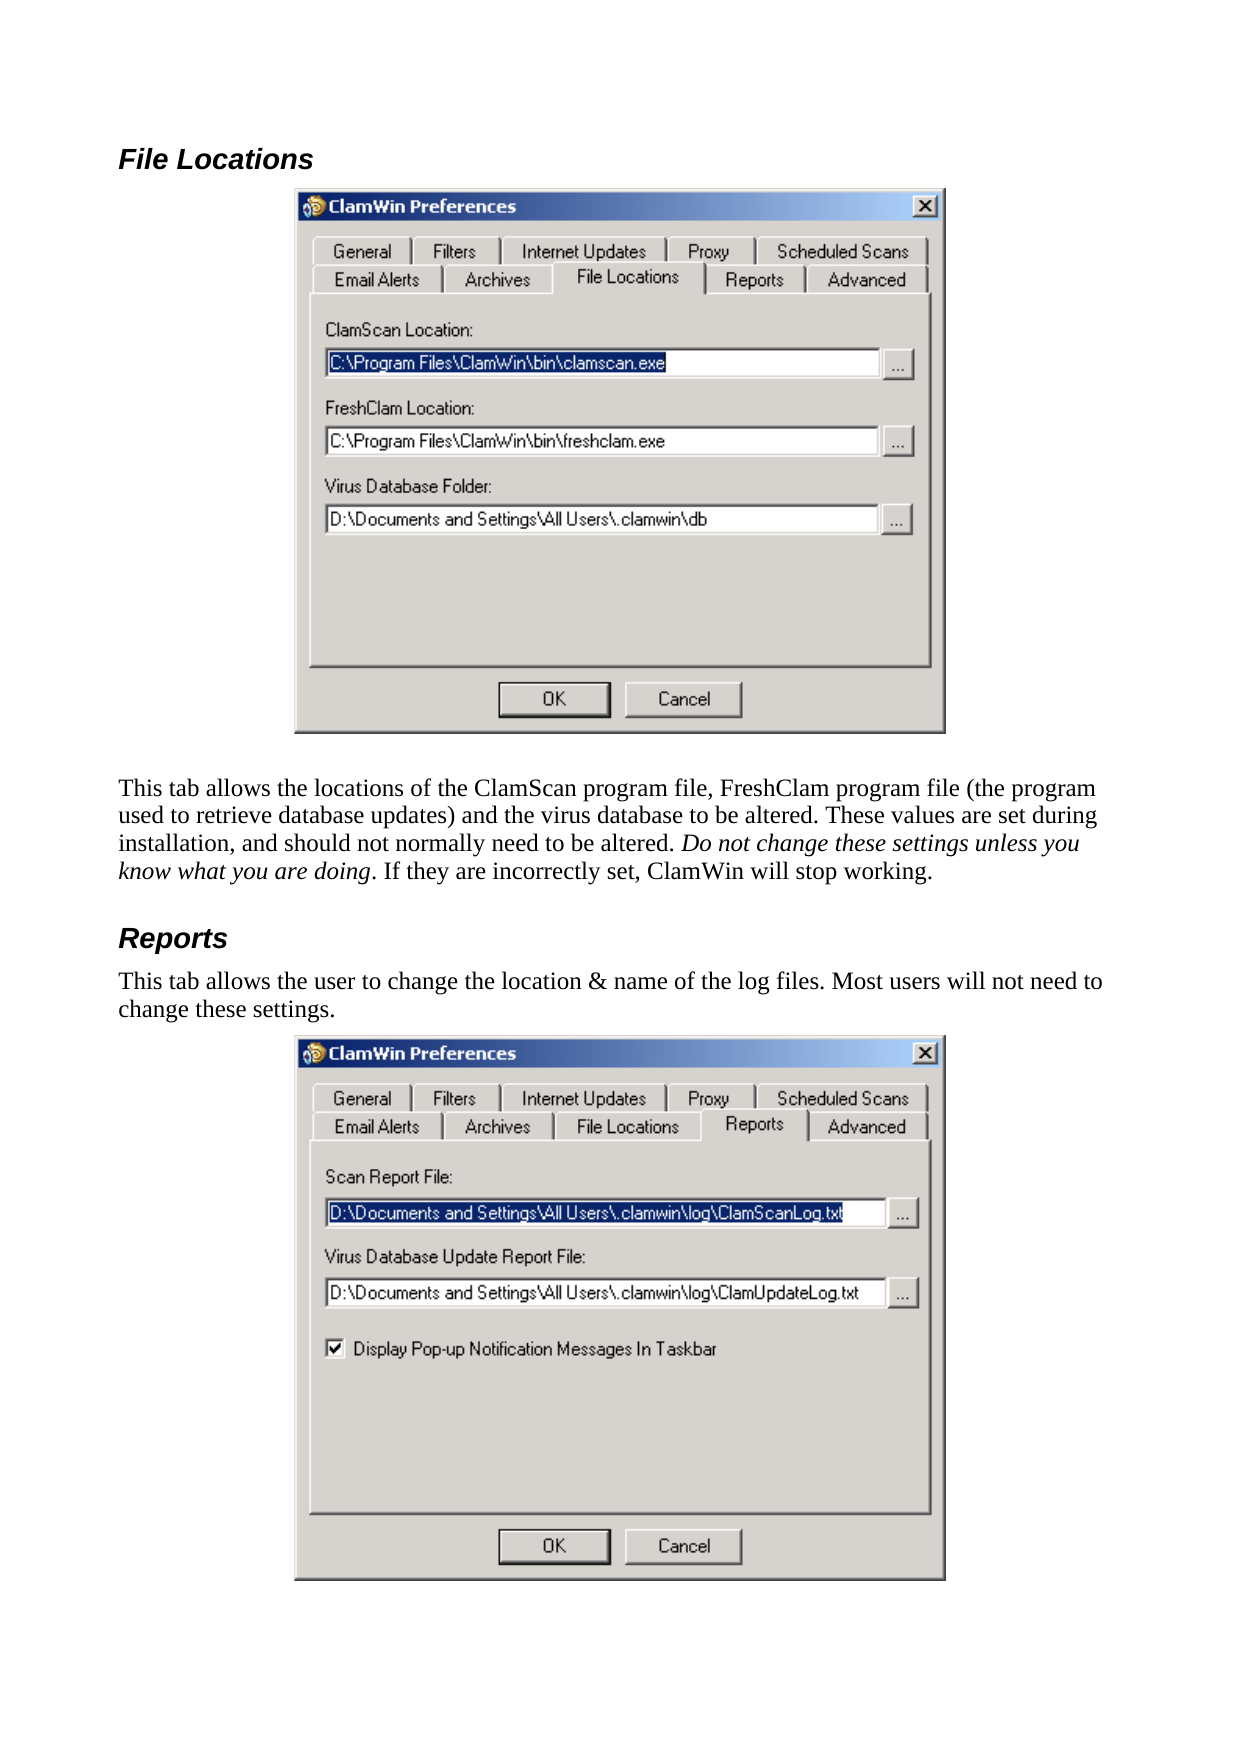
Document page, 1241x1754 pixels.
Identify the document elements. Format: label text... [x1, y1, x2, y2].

picture [294, 188, 946, 734]
text This tab allows the locations of the ClamScan program file, FreshClam program file (the program used to retrieve database updates) and the virus database to be altered. These values are set during installation, and should not normally need to be altered. Do not change these settings unless you know what you are doing. If they are incorrectly set, ClamWin will stop working. [118, 774, 1122, 884]
text This tab allows the user to change the location & name of the log files. Most users will not need to change these settings. [118, 967, 1122, 1023]
subtitle Reports [118, 922, 1122, 955]
picture [294, 1035, 946, 1581]
subtitle File Locations [118, 143, 1122, 176]
